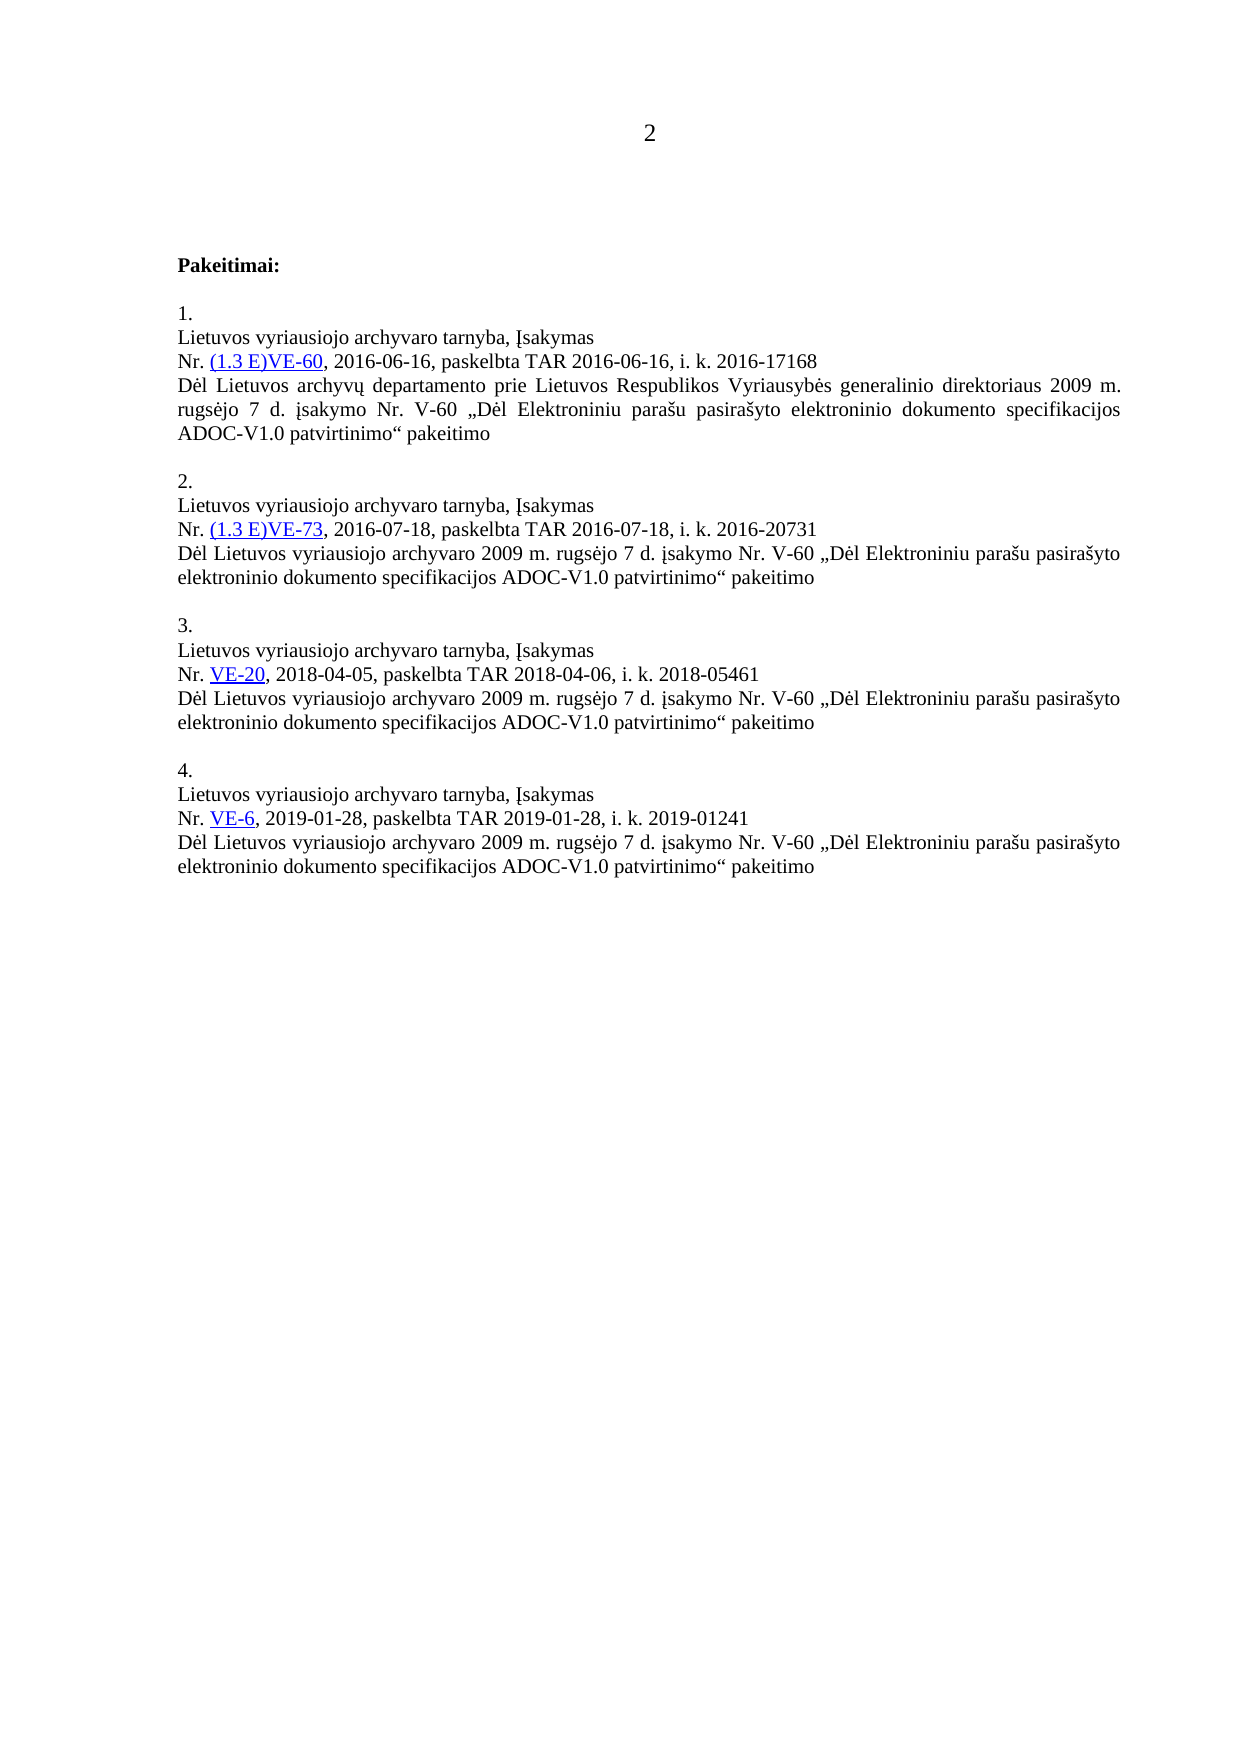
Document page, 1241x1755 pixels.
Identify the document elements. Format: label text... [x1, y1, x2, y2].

text Nr. (1.3 E)VE-73, 2016-07-18, paskelbta TAR 2016-07-18, i. k. 2016-20731 [177, 517, 1122, 541]
text 2. [177, 469, 1122, 493]
text 1. [177, 301, 1122, 325]
text Lietuvos vyriausiojo archyvaro tarnyba, Įsakymas [177, 637, 1122, 662]
text Dėl Lietuvos vyriausiojo archyvaro 2009 m. rugsėjo 7 d. įsakymo Nr. V-60 „Dėl Elektroniniu parašu pasirašyto elektroninio dokumento specifikacijos ADOC-V1.0 patvirtinimo“ pakeitimo [177, 686, 1122, 734]
text Dėl Lietuvos vyriausiojo archyvaro 2009 m. rugsėjo 7 d. įsakymo Nr. V-60 „Dėl Elektroniniu parašu pasirašyto elektroninio dokumento specifikacijos ADOC-V1.0 patvirtinimo“ pakeitimo [177, 830, 1122, 878]
text 3. [177, 613, 1122, 637]
text 4. [177, 758, 1122, 782]
text Lietuvos vyriausiojo archyvaro tarnyba, Įsakymas [177, 493, 1122, 517]
text Pakeitimai: [177, 252, 1122, 277]
text Dėl Lietuvos archyvų departamento prie Lietuvos Respublikos Vyriausybės generalinio direktoriaus 2009 m. rugsėjo 7 d. įsakymo Nr. V-60 „Dėl Elektroniniu parašu pasirašyto elektroninio dokumento specifikacijos ADOC-V1.0 patvirtinimo“ pakeitimo [177, 373, 1122, 445]
text Lietuvos vyriausiojo archyvaro tarnyba, Įsakymas [177, 782, 1122, 806]
text Nr. VE-20, 2018-04-05, paskelbta TAR 2018-04-06, i. k. 2018-05461 [177, 662, 1122, 686]
text Nr. (1.3 E)VE-60, 2016-06-16, paskelbta TAR 2016-06-16, i. k. 2016-17168 [177, 349, 1122, 373]
text Lietuvos vyriausiojo archyvaro tarnyba, Įsakymas [177, 325, 1122, 349]
text Dėl Lietuvos vyriausiojo archyvaro 2009 m. rugsėjo 7 d. įsakymo Nr. V-60 „Dėl Elektroniniu parašu pasirašyto elektroninio dokumento specifikacijos ADOC-V1.0 patvirtinimo“ pakeitimo [177, 541, 1122, 589]
text Nr. VE-6, 2019-01-28, paskelbta TAR 2019-01-28, i. k. 2019-01241 [177, 806, 1122, 830]
